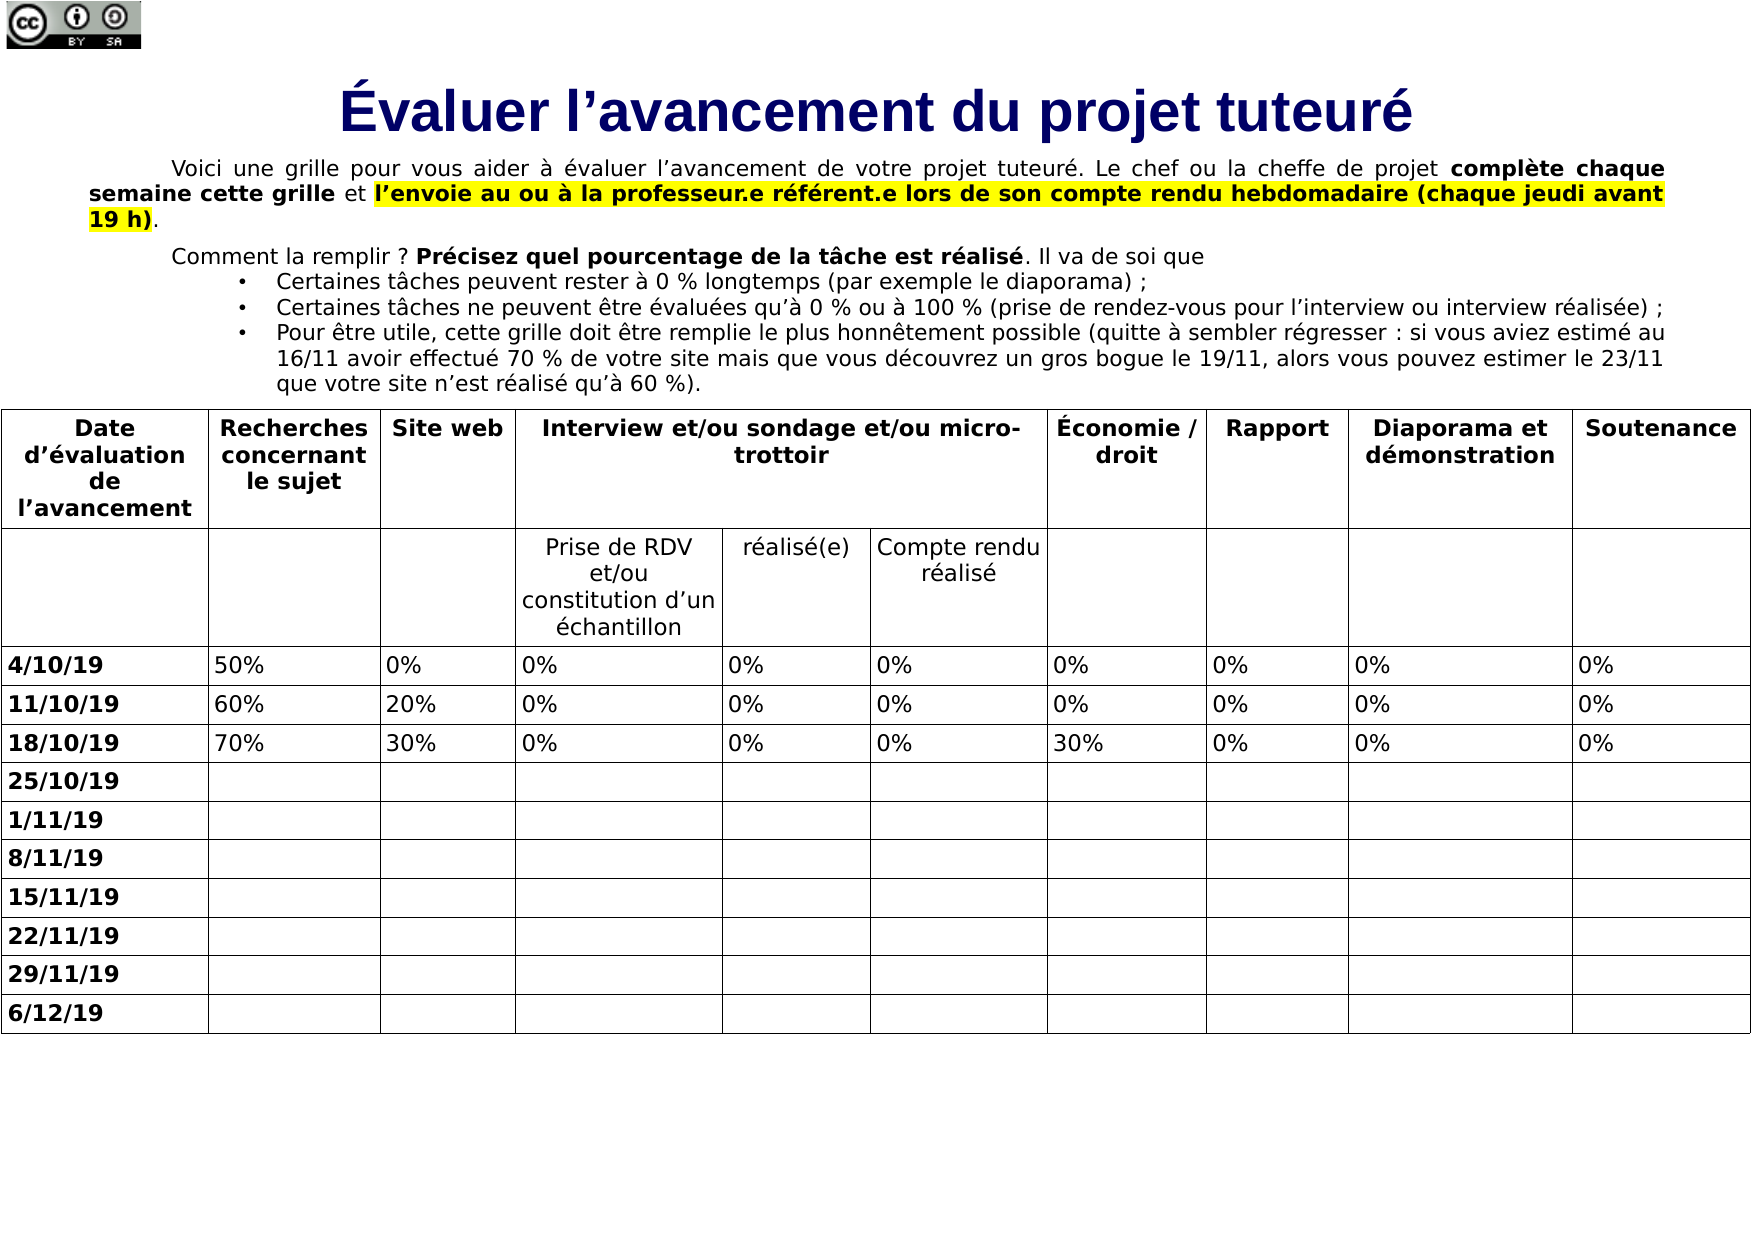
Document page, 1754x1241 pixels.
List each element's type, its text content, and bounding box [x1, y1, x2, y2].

table_cell 30% [381, 725, 515, 762]
table_cell [871, 956, 1047, 994]
table_cell [516, 840, 722, 878]
table_cell [1207, 918, 1348, 955]
table_cell [1349, 956, 1572, 994]
table_cell [1048, 802, 1206, 839]
table_cell [516, 995, 722, 1033]
table_cell [209, 840, 380, 878]
table_cell [871, 763, 1047, 801]
table_cell 22/11/19 [2, 918, 208, 955]
table_cell [871, 840, 1047, 878]
table_header Date d’évaluation de l’avancement [2, 410, 208, 527]
table_cell [723, 763, 870, 801]
table_cell [1048, 879, 1206, 917]
table_cell 0% [1349, 686, 1572, 723]
table_cell 20% [381, 686, 515, 723]
table_cell [1048, 529, 1206, 646]
table_cell [516, 879, 722, 917]
table_cell 0% [723, 686, 870, 723]
table_cell 4/10/19 [2, 647, 208, 685]
table_cell [1207, 879, 1348, 917]
table_cell 0% [1207, 647, 1348, 685]
table_cell [723, 802, 870, 839]
table_cell 0% [1207, 725, 1348, 762]
table_cell [723, 879, 870, 917]
table_header Soutenance [1573, 410, 1750, 527]
table_cell [209, 802, 380, 839]
table_cell [516, 918, 722, 955]
table_cell 0% [1207, 686, 1348, 723]
table_cell [871, 918, 1047, 955]
table_cell [723, 840, 870, 878]
table_header Recherches concernant le sujet [209, 410, 380, 527]
table_header Rapport [1207, 410, 1348, 527]
table_cell [1349, 840, 1572, 878]
table_cell [723, 918, 870, 955]
table_cell [1048, 995, 1206, 1033]
table_cell [1048, 918, 1206, 955]
table_cell [1573, 956, 1750, 994]
table_cell 0% [1048, 686, 1206, 723]
table_cell 29/11/19 [2, 956, 208, 994]
table_cell 18/10/19 [2, 725, 208, 762]
table_cell [871, 802, 1047, 839]
table_cell [516, 763, 722, 801]
table_cell [1207, 995, 1348, 1033]
table_cell [1573, 995, 1750, 1033]
list Certaines tâches peuvent rester à 0 % longtemps (par exemple le diaporama) ; [238, 269, 1665, 295]
table_cell 60% [209, 686, 380, 723]
table_cell [381, 529, 515, 646]
table_cell [1573, 879, 1750, 917]
table_cell 0% [723, 725, 870, 762]
table_cell [209, 529, 380, 646]
table_cell [1207, 529, 1348, 646]
table_cell 11/10/19 [2, 686, 208, 723]
table_cell 15/11/19 [2, 879, 208, 917]
table_cell [1349, 529, 1572, 646]
subtitle Évaluer l’avancement du projet tuteuré [88, 77, 1665, 144]
table_cell 25/10/19 [2, 763, 208, 801]
table_cell [1207, 840, 1348, 878]
text Voici une grille pour vous aider à évaluer l’avancement de votre projet tuteuré. Le chef ou la cheffe de projet complète chaque semaine cette grille et l’envoie au ou à la professeur.e référent.e lors de son compte rendu hebdomadaire (chaque jeudi avant 19 h). [88, 156, 1665, 232]
table_cell [1349, 802, 1572, 839]
table_cell 0% [516, 647, 722, 685]
table_cell 70% [209, 725, 380, 762]
table_cell 8/11/19 [2, 840, 208, 878]
table_cell [381, 879, 515, 917]
table_cell [1573, 918, 1750, 955]
table_cell 0% [871, 686, 1047, 723]
table_cell [1349, 879, 1572, 917]
table_cell 0% [1573, 725, 1750, 762]
table_cell 6/12/19 [2, 995, 208, 1033]
table_cell [723, 995, 870, 1033]
table_cell [1207, 802, 1348, 839]
table_cell [381, 840, 515, 878]
table_cell [209, 956, 380, 994]
table_cell 0% [516, 725, 722, 762]
table_cell [1207, 956, 1348, 994]
table_cell [209, 879, 380, 917]
table_cell 0% [1573, 686, 1750, 723]
table_cell [209, 763, 380, 801]
table_cell [381, 918, 515, 955]
table_cell [1349, 995, 1572, 1033]
table_cell [1207, 763, 1348, 801]
table_cell réalisé(e) [723, 529, 870, 646]
table_cell Prise de RDV et/ou constitution d’un échantillon [516, 529, 722, 646]
table_cell 0% [1349, 725, 1572, 762]
table_cell [381, 956, 515, 994]
table_cell [871, 995, 1047, 1033]
table_cell 0% [871, 647, 1047, 685]
table_cell [1573, 802, 1750, 839]
table_cell [1349, 763, 1572, 801]
table_cell [1048, 956, 1206, 994]
table_cell [723, 956, 870, 994]
table_cell 0% [871, 725, 1047, 762]
table_cell [1048, 763, 1206, 801]
table_cell [381, 995, 515, 1033]
text Comment la remplir ? Précisez quel pourcentage de la tâche est réalisé. Il va de soi que [88, 244, 1665, 269]
table_cell [516, 802, 722, 839]
table_cell [1349, 918, 1572, 955]
table_cell 0% [381, 647, 515, 685]
table_cell 50% [209, 647, 380, 685]
table_cell [1573, 763, 1750, 801]
table_cell 0% [516, 686, 722, 723]
table_header Diaporama et démonstration [1349, 410, 1572, 527]
table_cell 0% [1349, 647, 1572, 685]
table_cell [871, 879, 1047, 917]
table_cell 0% [1048, 647, 1206, 685]
table_cell [209, 995, 380, 1033]
table_cell [516, 956, 722, 994]
table_cell [381, 763, 515, 801]
table_cell [1573, 840, 1750, 878]
table_header Interview et/ou sondage et/ou micro-trottoir [516, 410, 1047, 527]
table_cell 0% [1573, 647, 1750, 685]
list Certaines tâches ne peuvent être évaluées qu’à 0 % ou à 100 % (prise de rendez-vous pour l’interview ou interview réalisée) ; [238, 295, 1665, 321]
table_cell [1573, 529, 1750, 646]
table_cell 0% [723, 647, 870, 685]
table_cell 1/11/19 [2, 802, 208, 839]
table_header Site web [381, 410, 515, 527]
table_cell [2, 529, 208, 646]
table_cell 30% [1048, 725, 1206, 762]
table_header Économie / droit [1048, 410, 1206, 527]
table_cell [209, 918, 380, 955]
table_cell [1048, 840, 1206, 878]
table_cell [381, 802, 515, 839]
table_cell Compte rendu réalisé [871, 529, 1047, 646]
list Pour être utile, cette grille doit être remplie le plus honnêtement possible (quitte à sembler régresser : si vous aviez estimé au 16/11 avoir effectué 70 % de votre site mais que vous découvrez un gros bogue le 19/11, alors vous pouvez estimer le 23/11 que votre site n’est réalisé qu’à 60 %). [238, 321, 1665, 397]
